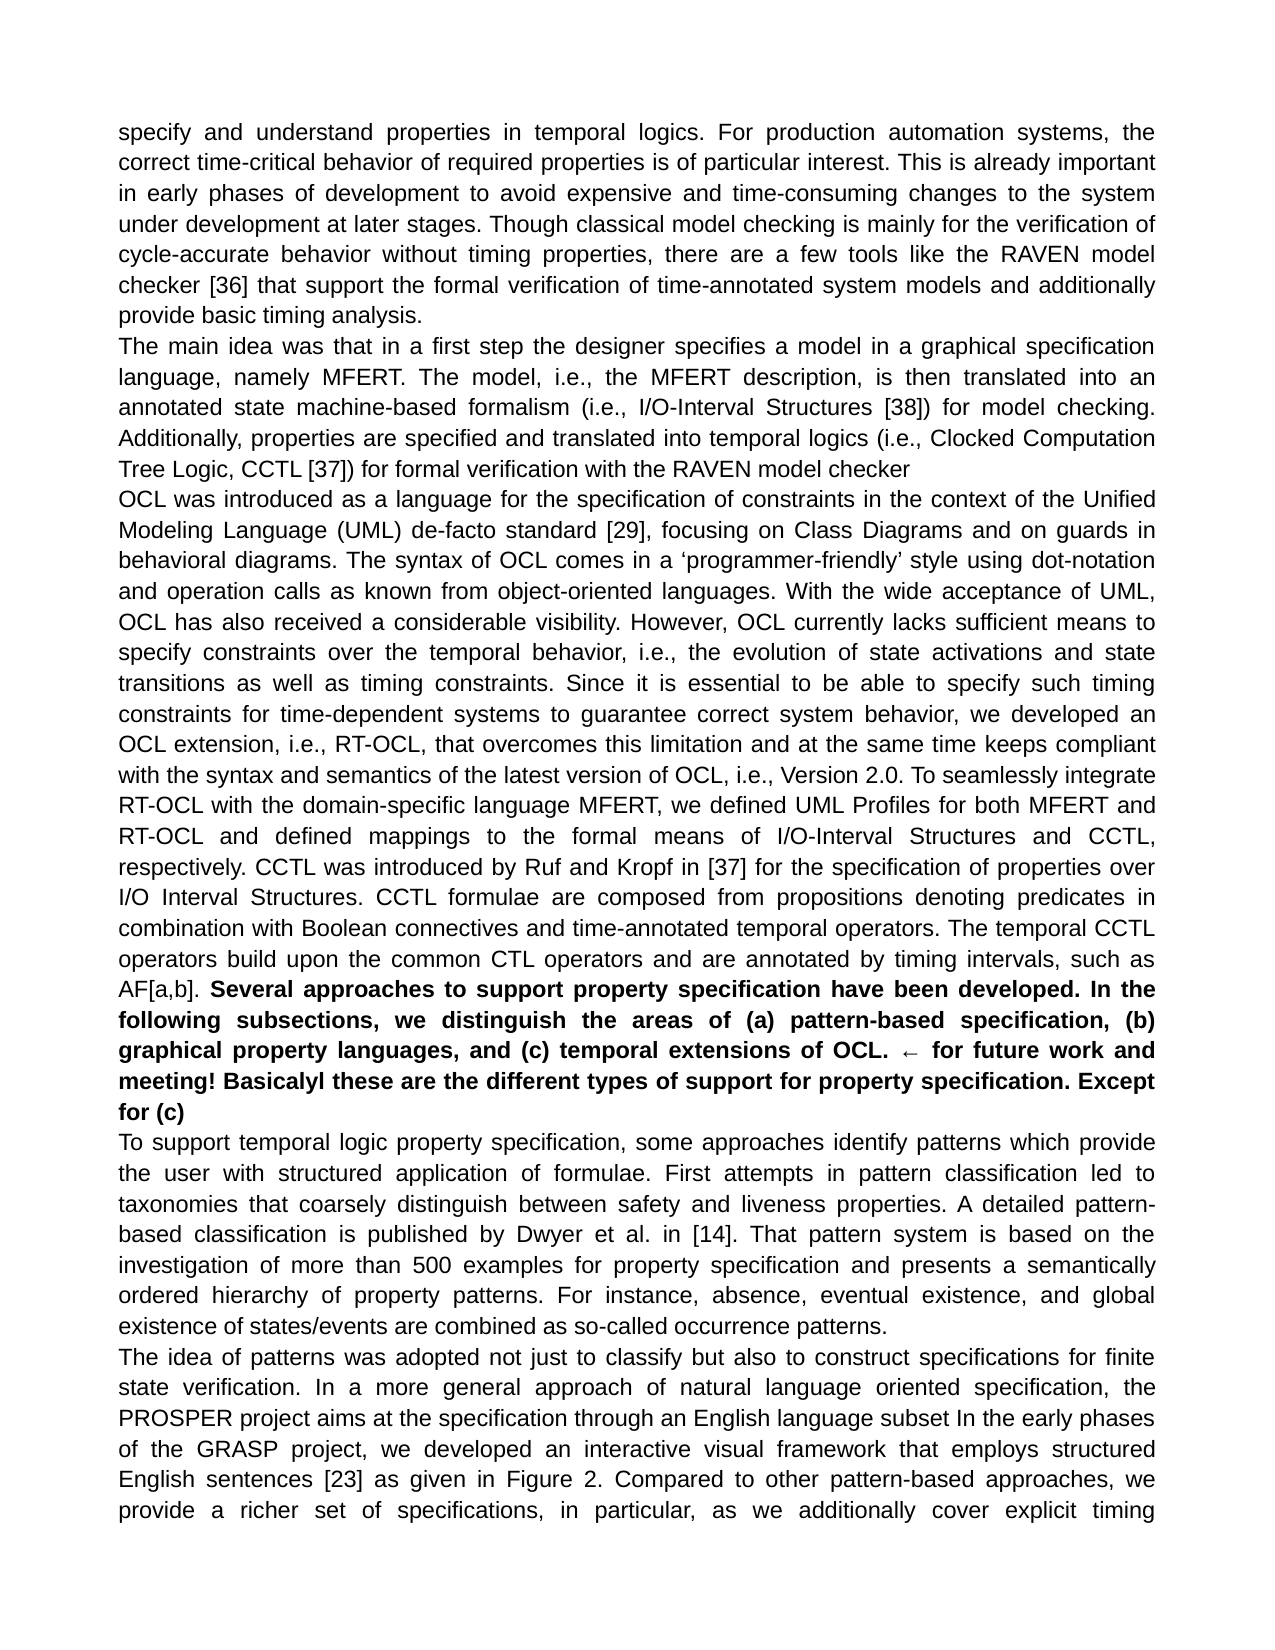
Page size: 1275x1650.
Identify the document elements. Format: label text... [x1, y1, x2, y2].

text OCL was introduced as a language for the specification of constraints in the context of the Unified Modeling Language (UML) de-facto standard [29], focusing on Class Diagrams and on guards in behavioral diagrams. The syntax of OCL comes in a ‘programmer-friendly’ style using dot-notation and operation calls as known from object-oriented languages. With the wide acceptance of UML, OCL has also received a considerable visibility. However, OCL currently lacks sufficient means to specify constraints over the temporal behavior, i.e., the evolution of state activations and state transitions as well as timing constraints. Since it is essential to be able to specify such timing constraints for time-dependent systems to guarantee correct system behavior, we developed an OCL extension, i.e., RT-OCL, that overcomes this limitation and at the same time keeps compliant with the syntax and semantics of the latest version of OCL, i.e., Version 2.0. To seamlessly integrate RT-OCL with the domain-specific language MFERT, we defined UML Profiles for both MFERT and RT-OCL and defined mappings to the formal means of I/O-Interval Structures and CCTL, respectively. CCTL was introduced by Ruf and Kropf in [37] for the specification of properties over I/O Interval Structures. CCTL formulae are composed from propositions denoting predicates in combination with Boolean connectives and time-annotated temporal operators. The temporal CCTL operators build upon the common CTL operators and are annotated by timing intervals, such as AF[a,b]. Several approaches to support property specification have been developed. In the following subsections, we distinguish the areas of (a) pattern-based specification, (b) graphical property languages, and (c) temporal extensions of OCL. ← for future work and meeting! Basicalyl these are the different types of support for property specification. Except for (c) [118, 486, 1157, 1125]
text The idea of patterns was adopted not just to classify but also to construct specifications for finite state verification. In a more general approach of natural language oriented specification, the PROSPER project aims at the specification through an English language subset In the early phases of the GRASP project, we developed an interactive visual framework that employs structured English sentences [23] as given in Figure 2. Compared to other pattern-based approaches, we provide a richer set of specifications, in particular, as we additionally cover explicit timing [118, 1343, 1157, 1523]
text To support temporal logic property specification, some approaches identify patterns which provide the user with structured application of formulae. First attempts in pattern classification led to taxonomies that coarsely distinguish between safety and liveness properties. A detailed pattern-based classification is published by Dwyer et al. in [14]. That pattern system is based on the investigation of more than 500 examples for property specification and presents a semantically ordered hierarchy of property patterns. For instance, absence, eventual existence, and global existence of states/events are combined as so-called occurrence patterns. [118, 1129, 1157, 1339]
text The main idea was that in a first step the designer specifies a model in a graphical specification language, namely MFERT. The model, i.e., the MFERT description, is then translated into an annotated state machine-based formalism (i.e., I/O-Interval Structures [38]) for model checking. Additionally, properties are specified and translated into temporal logics (i.e., Clocked Computation Tree Logic, CCTL [37]) for formal verification with the RAVEN model checker [118, 332, 1157, 482]
text specify and understand properties in temporal logics. For production automation systems, the correct time-critical behavior of required properties is of particular interest. This is already important in early phases of development to avoid expensive and time-consuming changes to the system under development at later stages. Though classical model checking is mainly for the verification of cycle-accurate behavior without timing properties, there are a few tools like the RAVEN model checker [36] that support the formal verification of time-annotated system models and additionally provide basic timing analysis. [118, 118, 1157, 329]
